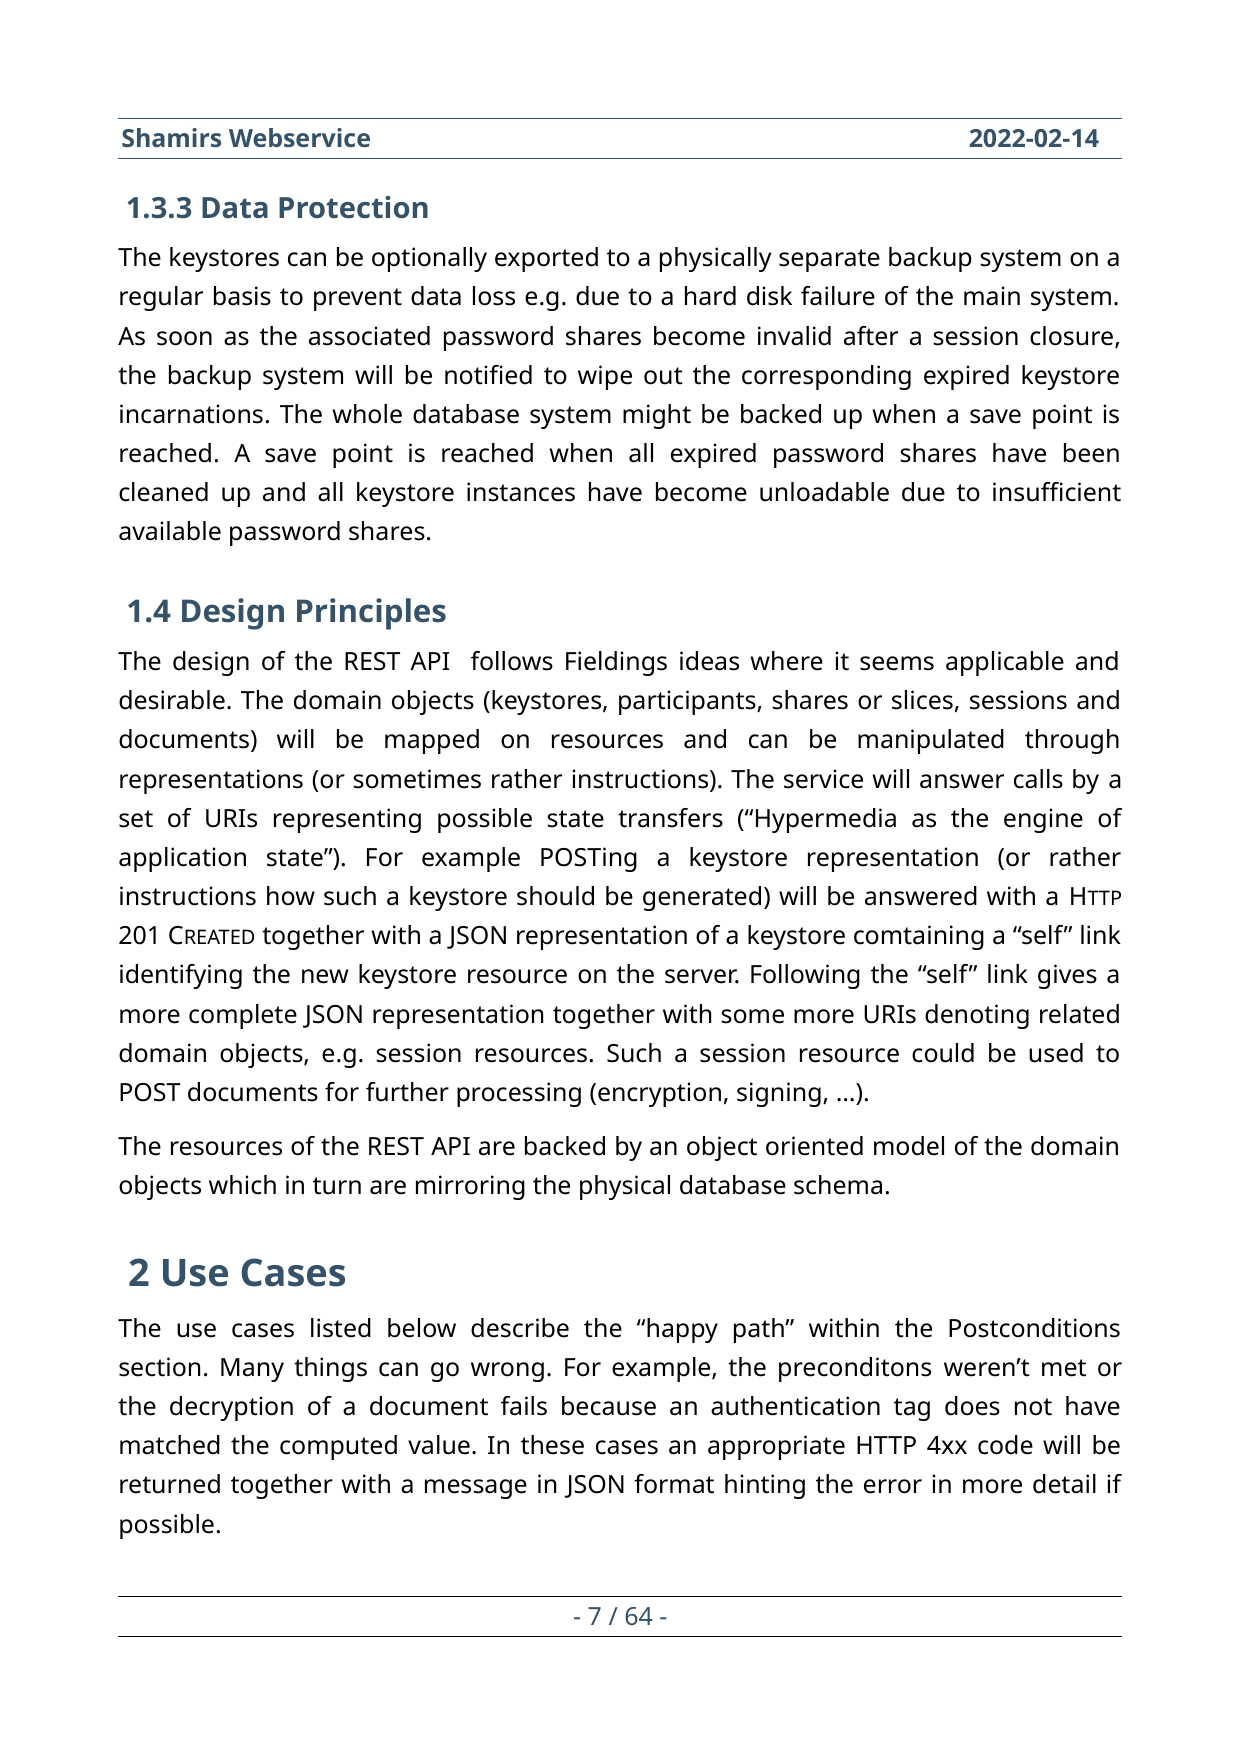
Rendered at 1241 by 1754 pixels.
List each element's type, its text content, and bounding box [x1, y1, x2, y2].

subtitle Use Cases [118, 1246, 1122, 1298]
list The design of the REST API follows Fieldings ideas where it seems applicable and desirable. The domain objects (keystores, participants, shares or slices, sessions and documents) will be mapped on resources and can be manipulated through representations (or sometimes rather instructions). The service will answer calls by a set of URIs representing possible state transfers (“Hypermedia as the engine of application state”). For example POSTing a keystore representation (or rather instructions how such a keystore should be generated) will be answered with a Http 201 Created together with a JSON representation of a keystore comtaining a “self” link identifying the new keystore resource on the server. Following the “self” link gives a more complete JSON representation together with some more URIs denoting related domain objects, e.g. session resources. Such a session resource could be used to POST documents for further processing (encryption, signing, …). [118, 644, 1122, 1109]
text The resources of the REST API are backed by an object oriented model of the domain objects which in turn are mirroring the physical database schema. [118, 1128, 1122, 1202]
subtitle Design Principles [118, 589, 1122, 631]
text The keystores can be optionally exported to a physically separate backup system on a regular basis to prevent data loss e.g. due to a hard disk failure of the main system. As soon as the associated password shares become invalid after a session closure, the backup system will be notified to wipe out the corresponding expired keystore incarnations. The whole database system might be backed up when a save point is reached. A save point is reached when all expired password shares have been cleaned up and all keystore instances have become unloadable due to insufficient available password shares. [118, 240, 1122, 548]
text The use cases listed below describe the “happy path” within the Postconditions section. Many things can go wrong. For example, the preconditons weren’t met or the decryption of a document fails because an authentication tag does not have matched the computed value. In these cases an appropriate HTTP 4xx code will be returned together with a message in JSON format hinting the error in more detail if possible. [118, 1310, 1122, 1540]
subtitle Data Protection [118, 188, 1122, 227]
